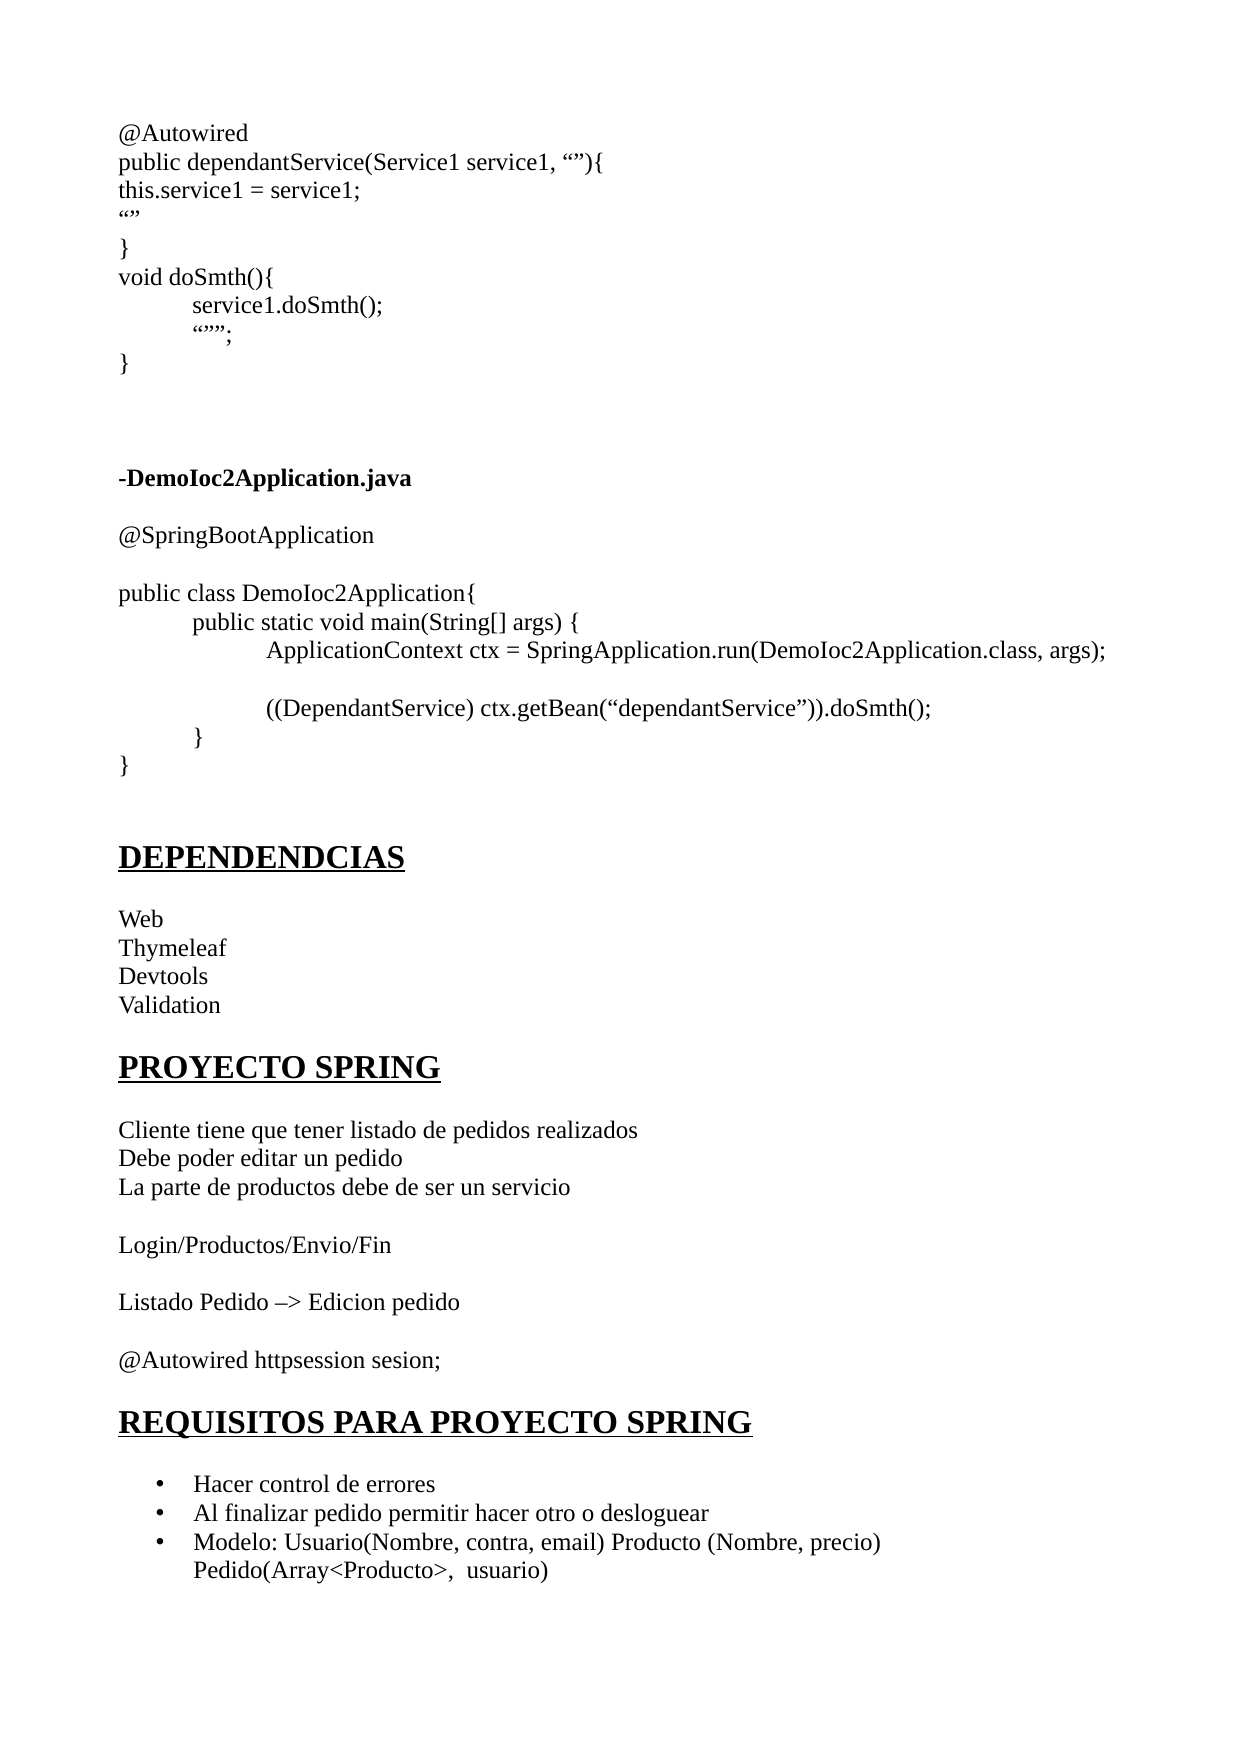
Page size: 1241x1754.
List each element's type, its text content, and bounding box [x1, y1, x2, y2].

list Hacer control de errores [156, 1469, 1122, 1498]
text @Autowired [118, 118, 1122, 147]
text Validation [118, 990, 1122, 1019]
text PROYECTO SPRING [118, 1048, 1122, 1086]
text @SpringBootApplication [118, 521, 1122, 549]
text public dependantService(Service1 service1, “”){ [118, 147, 1122, 176]
text this.service1 = service1; [118, 176, 1122, 204]
text “””; [118, 319, 1122, 348]
text ApplicationContext ctx = SpringApplication.run(DemoIoc2Application.class, args); [118, 636, 1122, 664]
text Login/Productos/Envio/Fin [118, 1230, 1122, 1258]
text -DemoIoc2Application.java [118, 463, 1122, 492]
list Modelo: Usuario(Nombre, contra, email) Producto (Nombre, precio) Pedido(Array<Producto>, usuario) [156, 1527, 1122, 1584]
text La parte de productos debe de ser un servicio [118, 1172, 1122, 1201]
text } [118, 233, 1122, 262]
text “” [118, 204, 1122, 233]
text ((DependantService) ctx.getBean(“dependantService”)).doSmth(); [118, 693, 1122, 722]
text Debe poder editar un pedido [118, 1143, 1122, 1172]
text REQUISITOS PARA PROYECTO SPRING [118, 1402, 1122, 1441]
text DEPENDENDCIAS [118, 837, 1122, 875]
text public class DemoIoc2Application{ [118, 578, 1122, 607]
text service1.doSmth(); [118, 291, 1122, 319]
text Web [118, 904, 1122, 933]
text Cliente tiene que tener listado de pedidos realizados [118, 1115, 1122, 1143]
text Devtools [118, 961, 1122, 990]
text } [118, 751, 1122, 779]
text public static void main(String[] args) { [118, 607, 1122, 636]
list Al finalizar pedido permitir hacer otro o desloguear [156, 1498, 1122, 1527]
text Listado Pedido –> Edicion pedido [118, 1287, 1122, 1316]
text @Autowired httpsession sesion; [118, 1345, 1122, 1373]
text } [118, 348, 1122, 377]
text } [118, 722, 1122, 751]
text void doSmth(){ [118, 262, 1122, 291]
text Thymeleaf [118, 933, 1122, 961]
